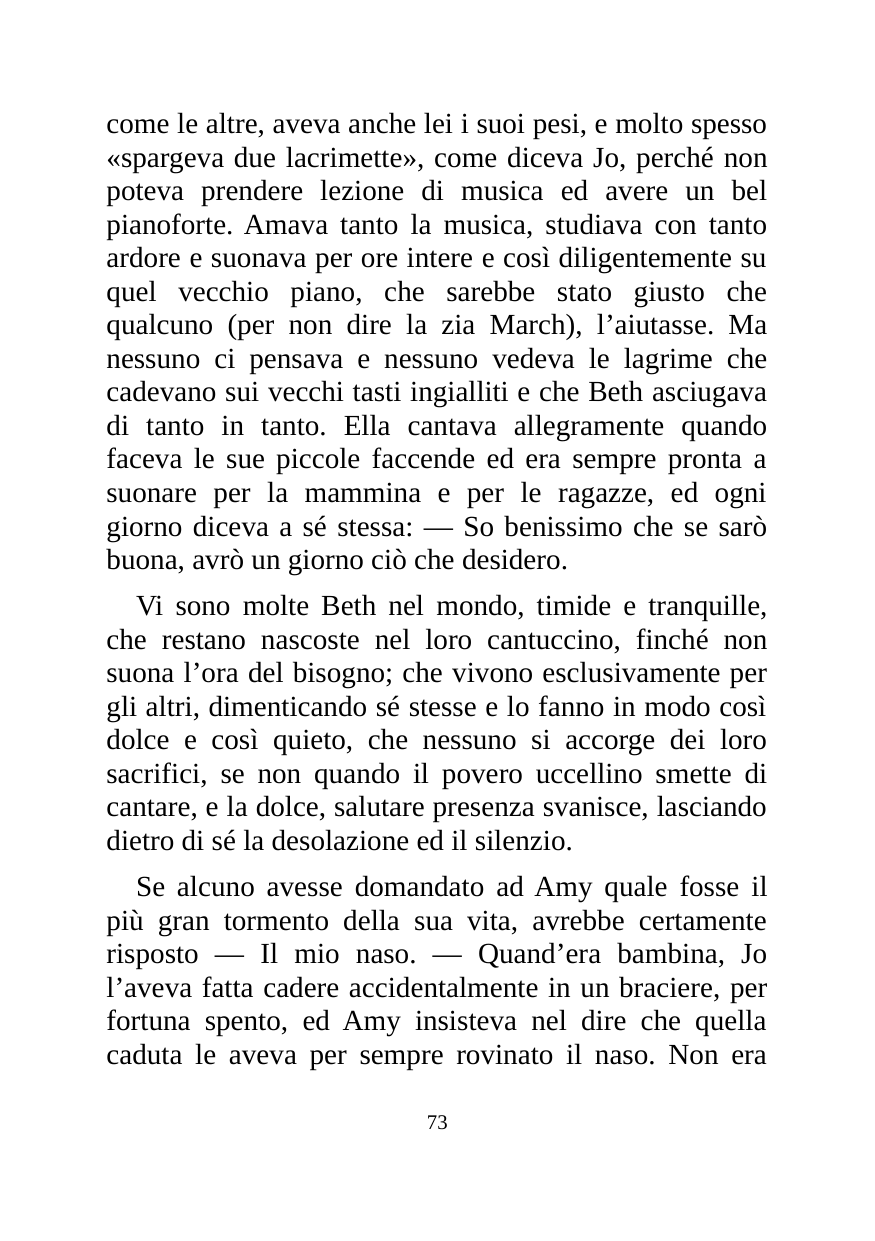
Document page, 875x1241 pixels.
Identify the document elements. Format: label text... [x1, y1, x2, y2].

text Vi sono molte Beth nel mondo, timide e tranquille, che restano nascoste nel loro cantuccino, finché non suona l’ora del bisogno; che vivono esclusivamente per gli altri, dimenticando sé stesse e lo fanno in modo così dolce e così quieto, che nessuno si accorge dei loro sacrifici, se non quando il povero uccellino smette di cantare, e la dolce, salutare presenza svanisce, lasciando dietro di sé la desolazione ed il silenzio. [106, 588, 768, 857]
text come le altre, aveva anche lei i suoi pesi, e molto spesso «spargeva due lacrimette», come diceva Jo, perché non poteva prendere lezione di musica ed avere un bel pianoforte. Amava tanto la musica, studiava con tanto ardore e suonava per ore intere e così diligentemente su quel vecchio piano, che sarebbe stato giusto che qualcuno (per non dire la zia March), l’aiutasse. Ma nessuno ci pensava e nessuno vedeva le lagrime che cadevano sui vecchi tasti ingialliti e che Beth asciugava di tanto in tanto. Ella cantava allegramente quando faceva le sue piccole faccende ed era sempre pronta a suonare per la mammina e per le ragazze, ed ogni giorno diceva a sé stessa: — So benissimo che se sarò buona, avrò un giorno ciò che desidero. [106, 106, 768, 576]
text Se alcuno avesse domandato ad Amy quale fosse il più gran tormento della sua vita, avrebbe certamente risposto — Il mio naso. — Quand’era bambina, Jo l’aveva fatta cadere accidentalmente in un braciere, per fortuna spento, ed Amy insisteva nel dire che quella caduta le aveva per sempre rovinato il naso. Non era [106, 869, 768, 1070]
